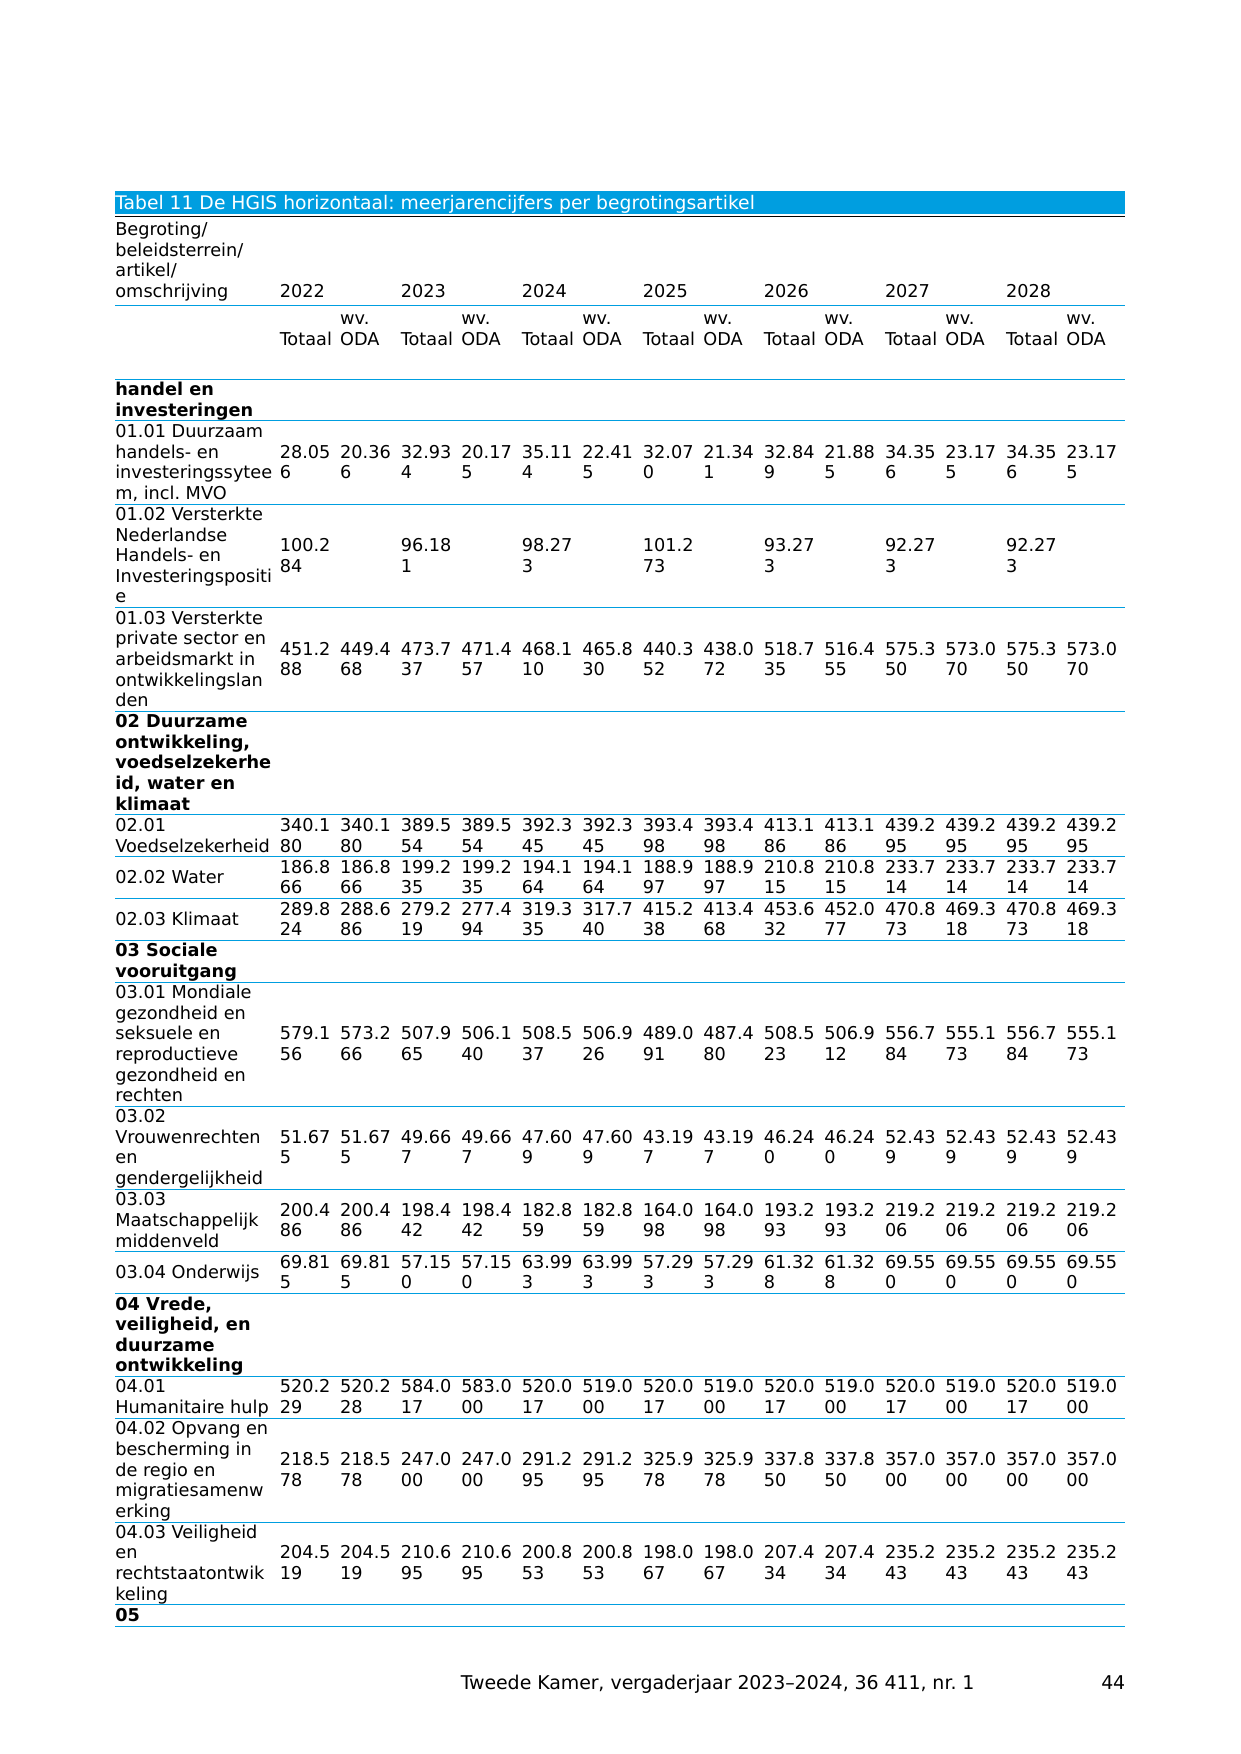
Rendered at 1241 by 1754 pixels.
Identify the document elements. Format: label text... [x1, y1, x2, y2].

table_cell [640, 352, 700, 379]
table_cell [821, 380, 882, 420]
table_cell 61.328 [821, 1252, 882, 1293]
table_cell 32.070 [640, 421, 700, 503]
table_cell 579.156 [277, 983, 337, 1106]
table_cell 452.077 [821, 899, 882, 940]
table_cell 519.000 [942, 1377, 1003, 1418]
table_cell 357.000 [1003, 1419, 1063, 1521]
table_cell [640, 712, 700, 814]
table_cell 04.03 Veiligheid en rechtstaatontwikkeling [115, 1523, 277, 1604]
table_cell 573.266 [337, 983, 398, 1106]
table_cell 57.293 [700, 1252, 761, 1293]
table_cell 465.830 [579, 608, 640, 711]
table_cell 247.000 [398, 1419, 458, 1521]
table_cell [337, 1605, 398, 1626]
table_cell 51.675 [337, 1107, 398, 1189]
table_cell 556.784 [882, 983, 942, 1106]
table_cell 49.667 [458, 1107, 519, 1189]
table_cell 52.439 [1003, 1107, 1063, 1189]
table_cell Totaal [277, 306, 337, 352]
table_cell [579, 941, 640, 981]
table_cell 04.02 Opvang en bescherming in de regio en migratiesamenwerking [115, 1419, 277, 1521]
table_cell 32.934 [398, 421, 458, 503]
table_cell Totaal [761, 306, 821, 352]
table_cell 198.442 [398, 1190, 458, 1251]
table_cell 63.993 [579, 1252, 640, 1293]
table_cell 193.293 [821, 1190, 882, 1251]
table_cell [337, 941, 398, 981]
table_cell 235.243 [942, 1523, 1003, 1604]
table_cell 393.498 [700, 815, 761, 856]
table_cell 288.686 [337, 899, 398, 940]
table_cell 469.318 [942, 899, 1003, 940]
table_cell [458, 352, 519, 379]
table_cell 2022 [277, 217, 398, 304]
table_cell [398, 712, 458, 814]
table_cell [1003, 1605, 1063, 1626]
table_cell 520.229 [277, 1377, 337, 1418]
table_cell 357.000 [942, 1419, 1003, 1521]
table_cell 506.140 [458, 983, 519, 1106]
table_cell 63.993 [519, 1252, 579, 1293]
table_cell wv. ODA [942, 306, 1003, 352]
table_cell 43.197 [640, 1107, 700, 1189]
table_cell 35.114 [519, 421, 579, 503]
table_cell [821, 1294, 882, 1376]
table_cell [337, 352, 398, 379]
table_cell 188.997 [640, 857, 700, 898]
table_cell 340.180 [337, 815, 398, 856]
table_cell 164.098 [640, 1190, 700, 1251]
table_cell 2025 [640, 217, 761, 304]
table_cell 317.740 [579, 899, 640, 940]
table_cell [337, 380, 398, 420]
table_cell 518.735 [761, 608, 821, 711]
table_cell 508.537 [519, 983, 579, 1106]
table_cell [761, 380, 821, 420]
table_cell 584.017 [398, 1377, 458, 1418]
table_cell 247.000 [458, 1419, 519, 1521]
table_cell 291.295 [519, 1419, 579, 1521]
table_cell 520.017 [640, 1377, 700, 1418]
table_cell 52.439 [1063, 1107, 1125, 1189]
table_cell 438.072 [700, 608, 761, 711]
table_cell 506.912 [821, 983, 882, 1106]
table_cell 218.578 [337, 1419, 398, 1521]
table_cell [579, 352, 640, 379]
table_cell 413.186 [761, 815, 821, 856]
table_cell [579, 1294, 640, 1376]
table_cell 20.175 [458, 421, 519, 503]
table_cell [1063, 1294, 1125, 1376]
table_cell 199.235 [398, 857, 458, 898]
table_cell [277, 941, 337, 981]
table_cell 471.457 [458, 608, 519, 711]
table_cell 200.486 [337, 1190, 398, 1251]
table_cell [1063, 712, 1125, 814]
table_cell [458, 1294, 519, 1376]
table_cell 2023 [398, 217, 519, 304]
table_cell [519, 1605, 579, 1626]
table_cell 46.240 [821, 1107, 882, 1189]
table_cell 219.206 [882, 1190, 942, 1251]
table_cell 04.01 Humanitaire hulp [115, 1377, 277, 1418]
table_cell [1003, 352, 1063, 379]
table_cell [942, 1294, 1003, 1376]
table_cell [882, 712, 942, 814]
table_cell [761, 1605, 821, 1626]
table_cell 188.997 [700, 857, 761, 898]
table_cell 92.273 [882, 505, 942, 607]
table_cell 200.853 [579, 1523, 640, 1604]
table_cell [942, 380, 1003, 420]
table_cell 440.352 [640, 608, 700, 711]
table_cell 439.295 [882, 815, 942, 856]
table_cell wv. ODA [579, 306, 640, 352]
table_cell [115, 352, 277, 379]
table_cell 69.550 [882, 1252, 942, 1293]
table_cell [337, 505, 398, 607]
table_cell 28.056 [277, 421, 337, 503]
table_cell [640, 1294, 700, 1376]
table_cell 198.067 [700, 1523, 761, 1604]
table_cell 439.295 [1063, 815, 1125, 856]
table_cell 51.675 [277, 1107, 337, 1189]
table_cell [519, 1294, 579, 1376]
table_cell 96.181 [398, 505, 458, 607]
table_cell [700, 380, 761, 420]
table_cell [1003, 380, 1063, 420]
table_cell 2027 [882, 217, 1003, 304]
table_cell 439.295 [1003, 815, 1063, 856]
table_cell [882, 1294, 942, 1376]
table_cell [821, 1605, 882, 1626]
table_cell [761, 941, 821, 981]
table_cell [700, 505, 761, 607]
table_cell 34.356 [1003, 421, 1063, 503]
table_cell [1063, 505, 1125, 607]
table_cell [882, 1605, 942, 1626]
table_cell [942, 352, 1003, 379]
table_cell [337, 1294, 398, 1376]
table_cell 415.238 [640, 899, 700, 940]
table_cell [579, 712, 640, 814]
table_cell 357.000 [1063, 1419, 1125, 1521]
table_cell [761, 1294, 821, 1376]
table_cell 03.02 Vrouwenrechten en gendergelijkheid [115, 1107, 277, 1189]
table_cell 61.328 [761, 1252, 821, 1293]
table_cell 204.519 [337, 1523, 398, 1604]
table_cell [337, 712, 398, 814]
table_cell 291.295 [579, 1419, 640, 1521]
table_cell wv. ODA [700, 306, 761, 352]
table_cell 69.815 [337, 1252, 398, 1293]
table_cell [115, 306, 277, 352]
table_cell 219.206 [1003, 1190, 1063, 1251]
table_cell 46.240 [761, 1107, 821, 1189]
table_cell 43.197 [700, 1107, 761, 1189]
table_cell 453.632 [761, 899, 821, 940]
table_cell [942, 1605, 1003, 1626]
table_cell Totaal [1003, 306, 1063, 352]
table_cell 69.815 [277, 1252, 337, 1293]
table_cell [640, 941, 700, 981]
table_cell 520.017 [882, 1377, 942, 1418]
table_cell 520.017 [519, 1377, 579, 1418]
table_cell 235.243 [1003, 1523, 1063, 1604]
table_cell 200.486 [277, 1190, 337, 1251]
table_cell [761, 712, 821, 814]
table_cell 519.000 [821, 1377, 882, 1418]
table_cell 57.150 [398, 1252, 458, 1293]
table_cell [458, 505, 519, 607]
table_cell 57.150 [458, 1252, 519, 1293]
table_cell 98.273 [519, 505, 579, 607]
table_cell 469.318 [1063, 899, 1125, 940]
table_cell [277, 1605, 337, 1626]
table_cell 470.873 [1003, 899, 1063, 940]
table_cell 340.180 [277, 815, 337, 856]
table_cell 92.273 [1003, 505, 1063, 607]
table_cell [398, 352, 458, 379]
table_cell 413.468 [700, 899, 761, 940]
table_cell Totaal [519, 306, 579, 352]
table_cell 337.850 [821, 1419, 882, 1521]
table_cell 470.873 [882, 899, 942, 940]
table_cell 556.784 [1003, 983, 1063, 1106]
table_cell [277, 712, 337, 814]
table_cell 186.866 [277, 857, 337, 898]
table_cell 573.070 [942, 608, 1003, 711]
table_cell Begroting/beleidsterrein/artikel/omschrijving [115, 217, 277, 304]
table_cell [1003, 1294, 1063, 1376]
table_cell [1063, 352, 1125, 379]
table_cell 393.498 [640, 815, 700, 856]
table_cell [821, 352, 882, 379]
table_cell [398, 941, 458, 981]
table_cell 235.243 [882, 1523, 942, 1604]
table_cell [277, 380, 337, 420]
table_cell 20.366 [337, 421, 398, 503]
table_cell [458, 941, 519, 981]
table_cell 194.164 [579, 857, 640, 898]
table_cell [882, 352, 942, 379]
table_cell 207.434 [761, 1523, 821, 1604]
table_cell 519.000 [1063, 1377, 1125, 1418]
table_cell 182.859 [519, 1190, 579, 1251]
table_cell 235.243 [1063, 1523, 1125, 1604]
table_cell 233.714 [1063, 857, 1125, 898]
table_cell [640, 380, 700, 420]
table_cell 319.335 [519, 899, 579, 940]
table_cell 02.03 Klimaat [115, 899, 277, 940]
table_cell 413.186 [821, 815, 882, 856]
table_cell 198.442 [458, 1190, 519, 1251]
table_cell 03.03 Maatschappelijk middenveld [115, 1190, 277, 1251]
table_cell 357.000 [882, 1419, 942, 1521]
table_cell 49.667 [398, 1107, 458, 1189]
table_cell 47.609 [579, 1107, 640, 1189]
table_cell 389.554 [398, 815, 458, 856]
table_cell 204.519 [277, 1523, 337, 1604]
table_cell 439.295 [942, 815, 1003, 856]
table_cell [882, 380, 942, 420]
table_cell [458, 712, 519, 814]
table_cell [519, 941, 579, 981]
table_cell 93.273 [761, 505, 821, 607]
table_cell 03 Sociale vooruitgang [115, 941, 277, 981]
table_cell 583.000 [458, 1377, 519, 1418]
table_cell 219.206 [1063, 1190, 1125, 1251]
table_cell 02.01 Voedselzekerheid [115, 815, 277, 856]
table_cell 03.04 Onderwijs [115, 1252, 277, 1293]
table_cell 233.714 [942, 857, 1003, 898]
table_cell 487.480 [700, 983, 761, 1106]
table_cell 210.815 [821, 857, 882, 898]
table_cell [1003, 712, 1063, 814]
table_cell 289.824 [277, 899, 337, 940]
table_cell 101.273 [640, 505, 700, 607]
table_cell 69.550 [1063, 1252, 1125, 1293]
table_cell [761, 352, 821, 379]
table_cell 575.350 [1003, 608, 1063, 711]
table_cell 219.206 [942, 1190, 1003, 1251]
table_cell [579, 380, 640, 420]
table_cell 01.02 Versterkte Nederlandse Handels- en Investeringspositie [115, 505, 277, 607]
table_cell [519, 712, 579, 814]
table_cell 22.415 [579, 421, 640, 503]
table_cell [458, 380, 519, 420]
table_cell 52.439 [882, 1107, 942, 1189]
table_cell 01.03 Versterkte private sector en arbeidsmarkt in ontwikkelingslanden [115, 608, 277, 711]
table_cell 516.455 [821, 608, 882, 711]
table_cell wv. ODA [458, 306, 519, 352]
table_cell 32.849 [761, 421, 821, 503]
table_cell 210.695 [458, 1523, 519, 1604]
table_cell Totaal [882, 306, 942, 352]
table_cell 473.737 [398, 608, 458, 711]
table_cell 575.350 [882, 608, 942, 711]
table_cell [700, 352, 761, 379]
table_cell Totaal [640, 306, 700, 352]
table_cell 02.02 Water [115, 857, 277, 898]
table_cell 69.550 [942, 1252, 1003, 1293]
table_cell 2028 [1003, 217, 1125, 304]
table_cell [579, 1605, 640, 1626]
table_cell 34.356 [882, 421, 942, 503]
table_cell 392.345 [519, 815, 579, 856]
table_cell 199.235 [458, 857, 519, 898]
table_cell 164.098 [700, 1190, 761, 1251]
table_cell [519, 380, 579, 420]
table_cell wv. ODA [1063, 306, 1125, 352]
table_cell 193.293 [761, 1190, 821, 1251]
table_cell 69.550 [1003, 1252, 1063, 1293]
table_cell 198.067 [640, 1523, 700, 1604]
table_cell 207.434 [821, 1523, 882, 1604]
table_cell 182.859 [579, 1190, 640, 1251]
table_cell 57.293 [640, 1252, 700, 1293]
table_cell 325.978 [640, 1419, 700, 1521]
table_cell 507.965 [398, 983, 458, 1106]
table_cell [700, 1605, 761, 1626]
table_cell 573.070 [1063, 608, 1125, 711]
table_cell [821, 941, 882, 981]
table_cell 52.439 [942, 1107, 1003, 1189]
table_cell 520.017 [761, 1377, 821, 1418]
table_cell 489.091 [640, 983, 700, 1106]
table_cell 451.288 [277, 608, 337, 711]
table_cell 23.175 [1063, 421, 1125, 503]
table_cell 392.345 [579, 815, 640, 856]
table_cell [700, 941, 761, 981]
table_cell [1063, 1605, 1125, 1626]
table_cell 100.284 [277, 505, 337, 607]
table_cell 194.164 [519, 857, 579, 898]
table_cell [519, 352, 579, 379]
table_cell 520.017 [1003, 1377, 1063, 1418]
table_cell 233.714 [882, 857, 942, 898]
table_cell [458, 1605, 519, 1626]
table_cell 04 Vrede, veiligheid, en duurzame ontwikkeling [115, 1294, 277, 1376]
table_cell 200.853 [519, 1523, 579, 1604]
table_cell 468.110 [519, 608, 579, 711]
table_cell [821, 505, 882, 607]
table_cell 186.866 [337, 857, 398, 898]
table_cell wv. ODA [821, 306, 882, 352]
table_cell [882, 941, 942, 981]
table_cell [1063, 941, 1125, 981]
table_cell 233.714 [1003, 857, 1063, 898]
table_cell [579, 505, 640, 607]
table_cell [277, 352, 337, 379]
table_cell 325.978 [700, 1419, 761, 1521]
table_cell 2026 [761, 217, 882, 304]
table_cell 21.885 [821, 421, 882, 503]
table_cell 02 Duurzame ontwikkeling, voedselzekerheid, water en klimaat [115, 712, 277, 814]
table_cell [398, 1605, 458, 1626]
table_cell [1063, 380, 1125, 420]
table_cell [942, 712, 1003, 814]
table_cell [1003, 941, 1063, 981]
table_cell wv. ODA [337, 306, 398, 352]
table_cell [700, 1294, 761, 1376]
table_cell handel en investeringen [115, 380, 277, 420]
table_cell [398, 1294, 458, 1376]
table_cell 01.01 Duurzaam handels- en investeringssyteem, incl. MVO [115, 421, 277, 503]
table_cell [821, 712, 882, 814]
table_cell 47.609 [519, 1107, 579, 1189]
table_cell 2024 [519, 217, 640, 304]
table_cell 03.01 Mondiale gezondheid en seksuele en reproductieve gezondheid en rechten [115, 983, 277, 1106]
table_cell 520.228 [337, 1377, 398, 1418]
table_cell [942, 505, 1003, 607]
table_cell 555.173 [1063, 983, 1125, 1106]
table_cell 23.175 [942, 421, 1003, 503]
table_cell 555.173 [942, 983, 1003, 1106]
table_cell [942, 941, 1003, 981]
table_cell 337.850 [761, 1419, 821, 1521]
table_cell [700, 712, 761, 814]
table_cell 506.926 [579, 983, 640, 1106]
table_cell 05 [115, 1605, 277, 1626]
table_cell Totaal [398, 306, 458, 352]
table_cell 519.000 [579, 1377, 640, 1418]
table_cell 389.554 [458, 815, 519, 856]
table_cell 279.219 [398, 899, 458, 940]
table_cell 449.468 [337, 608, 398, 711]
table_cell 210.815 [761, 857, 821, 898]
table_cell 519.000 [700, 1377, 761, 1418]
table_cell 218.578 [277, 1419, 337, 1521]
table_cell [277, 1294, 337, 1376]
table_cell 508.523 [761, 983, 821, 1106]
table_cell 21.341 [700, 421, 761, 503]
table_cell 210.695 [398, 1523, 458, 1604]
table_cell [398, 380, 458, 420]
table_cell [640, 1605, 700, 1626]
table_cell 277.494 [458, 899, 519, 940]
